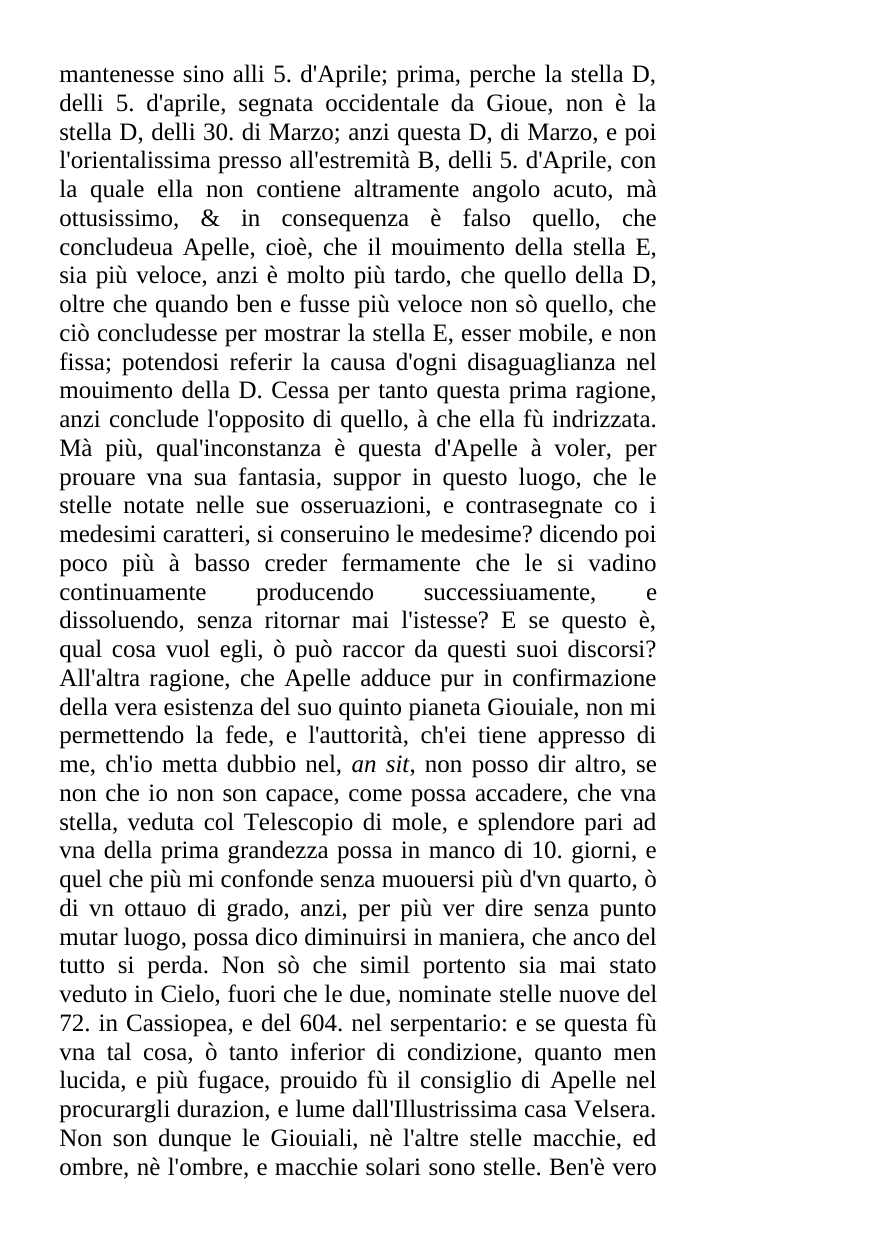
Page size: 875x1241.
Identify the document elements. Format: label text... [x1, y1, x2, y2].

table_cell [665, 59, 822, 1180]
table_cell mantenesse sino alli 5. d'Aprile; prima, perche la stella D, delli 5. d'aprile, segnata occidentale da Gioue, non è la stella D, delli 30. di Marzo; anzi questa D, di Marzo, e poi l'orientalissima presso all'estremità B, delli 5. d'Aprile, con la quale ella non contiene altramente angolo acuto, mà ottusissimo, & in consequenza è falso quello, che concludeua Apelle, cioè, che il mouimento della stella E, sia più veloce, anzi è molto più tardo, che quello della D, oltre che quando ben e fusse più veloce non sò quello, che ciò concludesse per mostrar la stella E, esser mobile, e non fissa; potendosi referir la causa d'ogni disaguaglianza nel mouimento della D. Cessa per tanto questa prima ragione, anzi conclude l'opposito di quello, à che ella fù indrizzata. Mà più, qual'inconstanza è questa d'Apelle à voler, per prouare vna sua fantasia, suppor in questo luogo, che le stelle notate nelle sue osseruazioni, e contrasegnate co i medesimi caratteri, si conseruino le medesime? dicendo poi poco più à basso creder fermamente che le si vadino continuamente producendo successiuamente, e dissoluendo, senza ritornar mai l'istesse? E se questo è, qual cosa vuol egli, ò può raccor da questi suoi discorsi? All'altra ragione, che Apelle adduce pur in confirmazione della vera esistenza del suo quinto pianeta Giouiale, non mi permettendo la fede, e l'auttorità, ch'ei tiene appresso di me, ch'io metta dubbio nel, an sit, non posso dir altro, se non che io non son capace, come possa accadere, che vna stella, veduta col Telescopio di mole, e splendore pari ad vna della prima grandezza possa in manco di 10. giorni, e quel che più mi confonde senza muouersi più d'vn quarto, ò di vn ottauo di grado, anzi, per più ver dire senza punto mutar luogo, possa dico diminuirsi in maniera, che anco del tutto si perda. Non sò che simil portento sia mai stato veduto in Cielo, fuori che le due, nominate stelle nuove del 72. in Cassiopea, e del 604. nel serpentario: e se questa fù vna tal cosa, ò tanto inferior di condizione, quanto men lucida, e più fugace, prouido fù il consiglio di Apelle nel procurargli durazion, e lume dall'Illustrissima casa Velsera. Non son dunque le Giouiali, nè l'altre stelle macchie, ed ombre, nè l'ombre, e macchie solari sono stelle. Ben'è vero [52, 59, 664, 1180]
